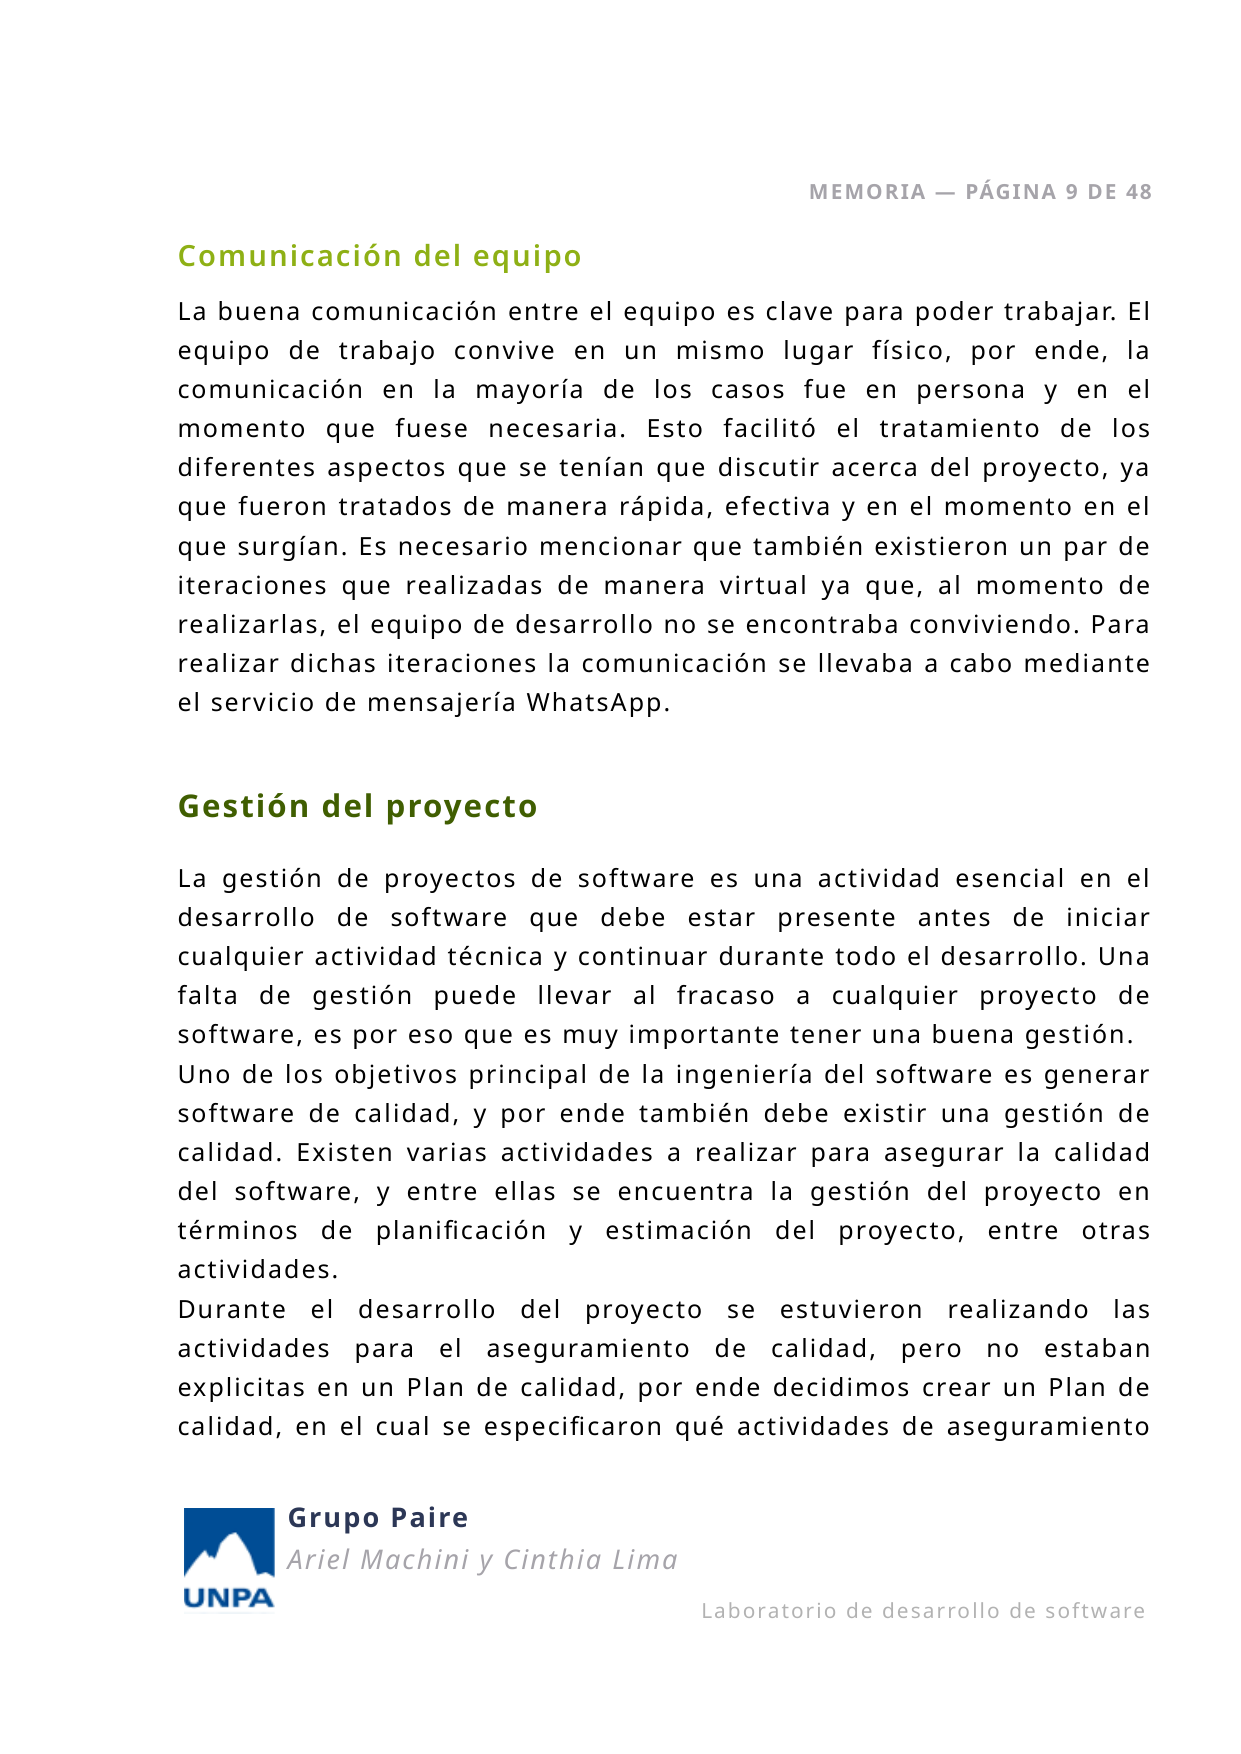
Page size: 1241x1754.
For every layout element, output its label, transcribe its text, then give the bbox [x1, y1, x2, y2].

subtitle Gestión del proyecto [177, 784, 1152, 827]
text Uno de los objetivos principal de la ingeniería del software es generar software de calidad, y por ende también debe existir una gestión de calidad. Existen varias actividades a realizar para asegurar la calidad del software, y entre ellas se encuentra la gestión del proyecto en términos de planificación y estimación del proyecto, entre otras actividades. [177, 1056, 1152, 1286]
text Durante el desarrollo del proyecto se estuvieron realizando las actividades para el aseguramiento de calidad, pero no estaban explicitas en un Plan de calidad, por ende decidimos crear un Plan de calidad, en el cual se especificaron qué actividades de aseguramiento [177, 1291, 1152, 1443]
picture [184, 1508, 275, 1614]
text La gestión de proyectos de software es una actividad esencial en el desarrollo de software que debe estar presente antes de iniciar cualquier actividad técnica y continuar durante todo el desarrollo. Una falta de gestión puede llevar al fracaso a cualquier proyecto de software, es por eso que es muy importante tener una buena gestión. [177, 860, 1152, 1051]
text La buena comunicación entre el equipo es clave para poder trabajar. El equipo de trabajo convive en un mismo lugar físico, por ende, la comunicación en la mayoría de los casos fue en persona y en el momento que fuese necesaria. Esto facilitó el tratamiento de los diferentes aspectos que se tenían que discutir acerca del proyecto, ya que fueron tratados de manera rápida, efectiva y en el momento en el que surgían. Es necesario mencionar que también existieron un par de iteraciones que realizadas de manera virtual ya que, al momento de realizarlas, el equipo de desarrollo no se encontraba conviviendo. Para realizar dichas iteraciones la comunicación se llevaba a cabo mediante el servicio de mensajería WhatsApp. [177, 293, 1152, 719]
subtitle Comunicación del equipo [177, 235, 1152, 275]
